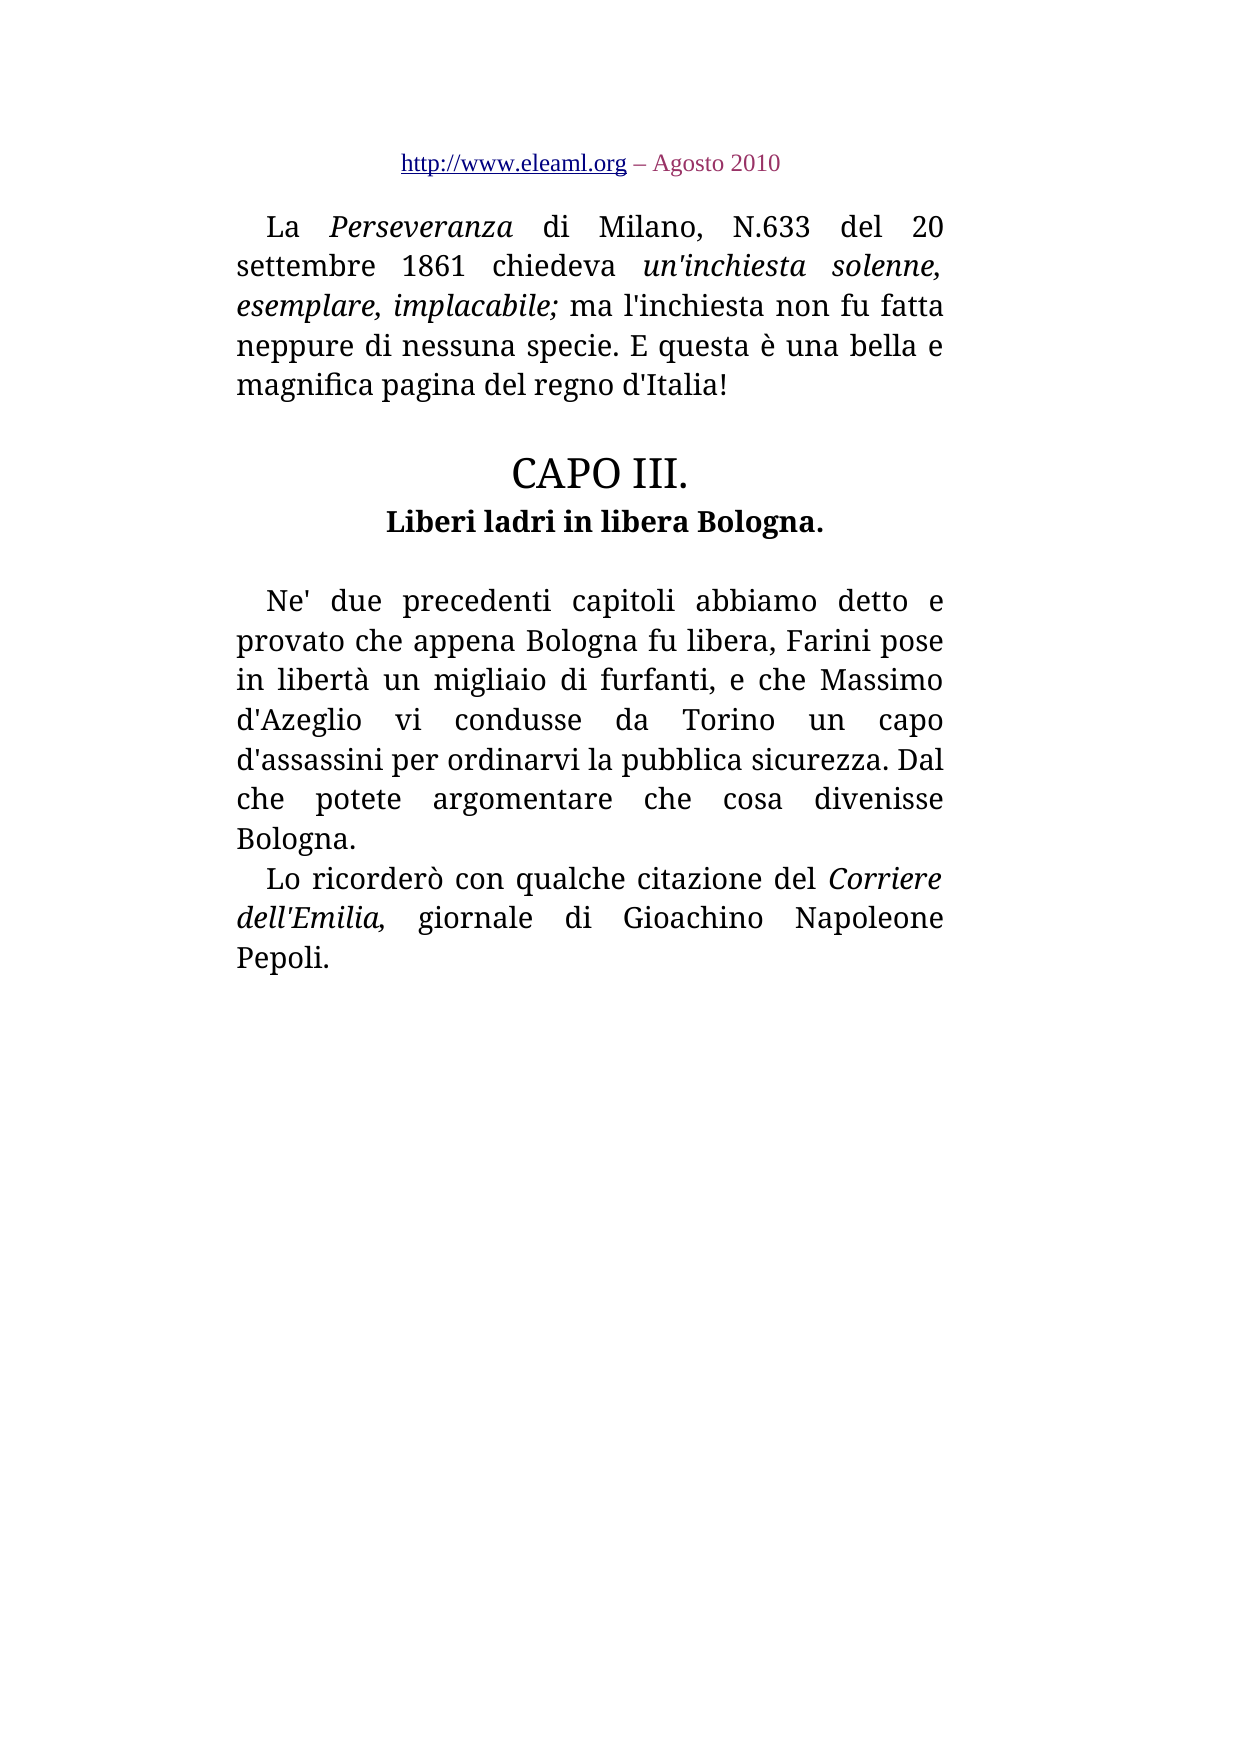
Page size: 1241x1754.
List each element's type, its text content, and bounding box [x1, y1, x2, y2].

text Ne' due precedenti capitoli abbiamo detto e provato che appena Bologna fu libera, Farini pose in libertà un migliaio di furfanti, e che Massimo d'Azeglio vi condusse da Torino un capo d'assassini per ordinarvi la pubblica sicurezza. Dal che potete argomentare che cosa divenisse Bologna. [236, 580, 945, 858]
text CAPO III. [236, 444, 945, 501]
text La Perseveranza di Milano, N.633 del 20 settembre 1861 chiedeva un'inchiesta solenne, esemplare, implacabile; ma l'inchiesta non fu fatta neppure di nessuna specie. E questa è una bella e magnifica pagina del regno d'Italia! [236, 206, 945, 404]
text Liberi ladri in libera Bologna. [236, 501, 945, 541]
text Lo ricorderò con qualche citazione del Corriere dell'Emilia, giornale di Gioachino Napoleone Pepoli. [236, 858, 945, 977]
